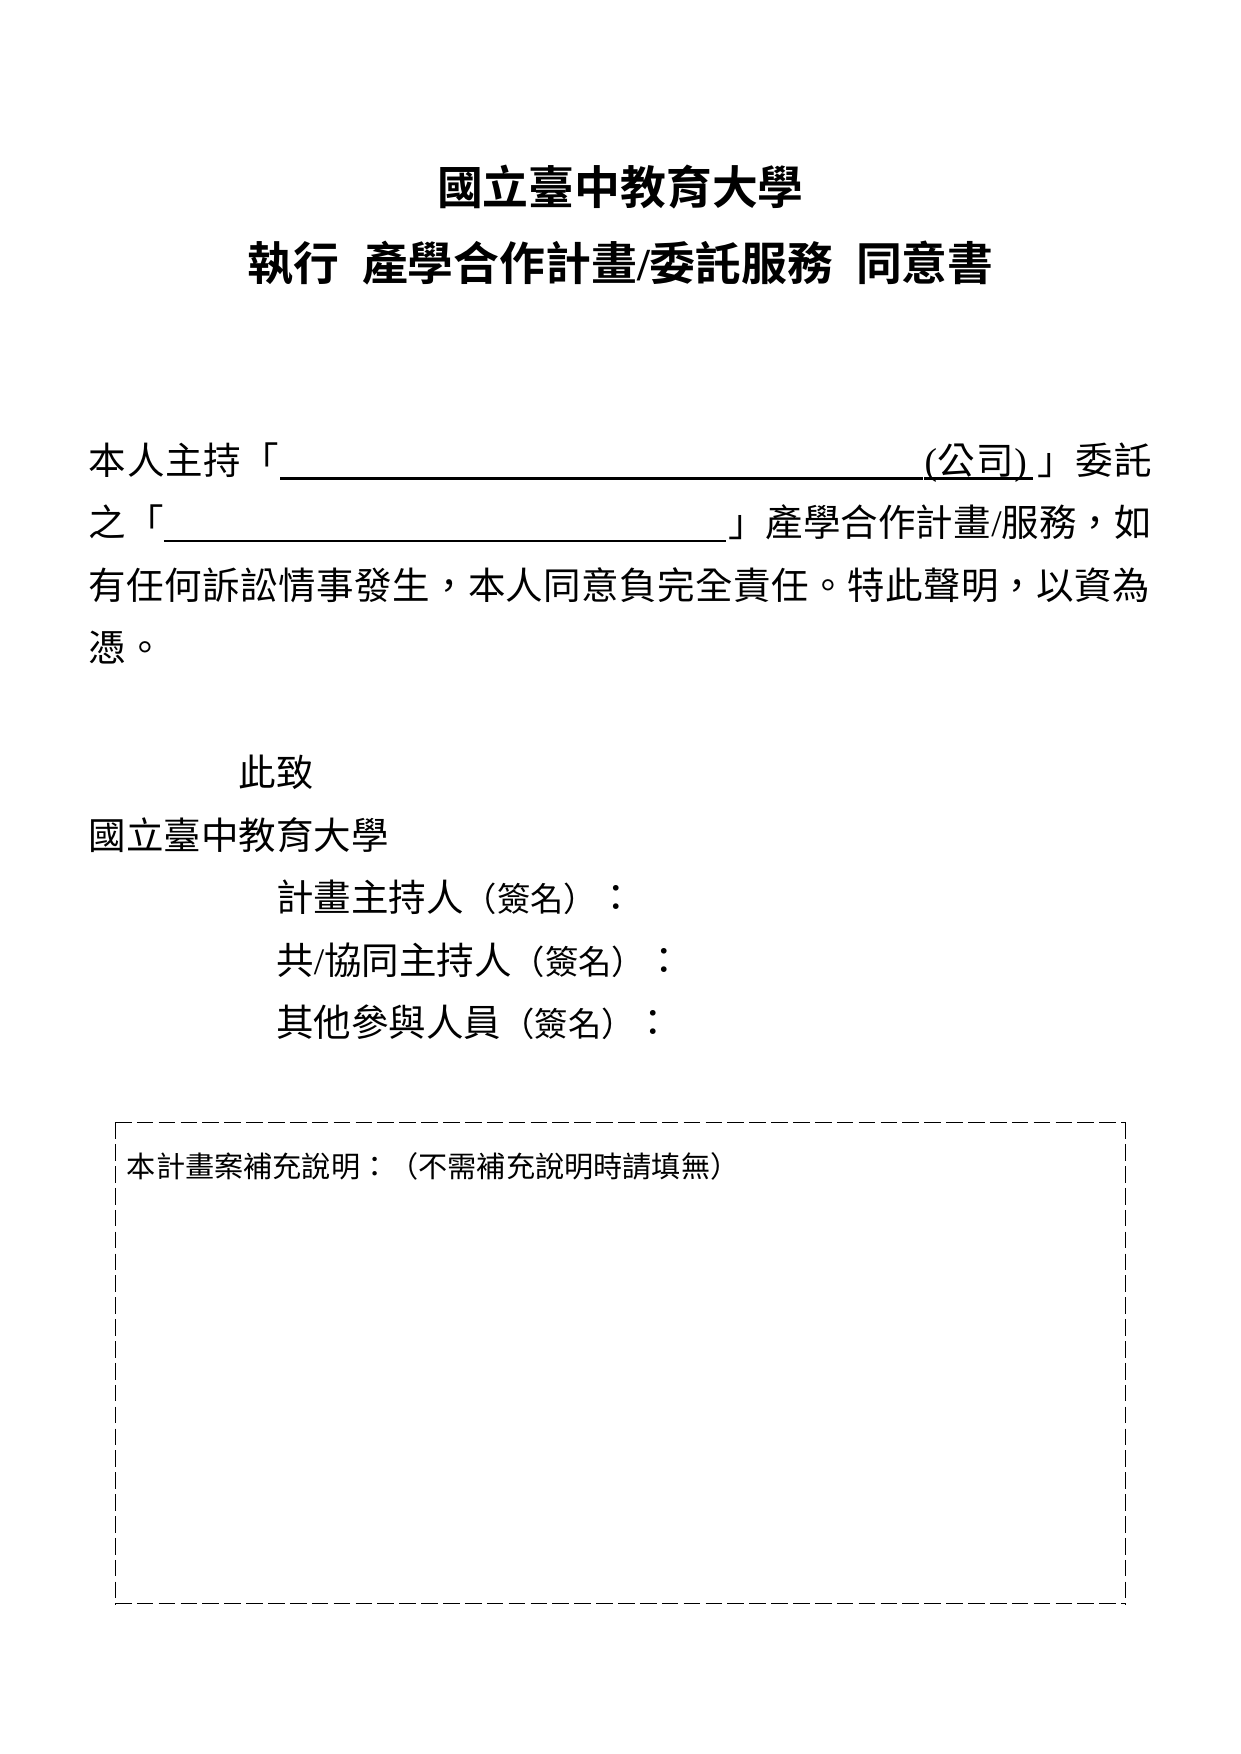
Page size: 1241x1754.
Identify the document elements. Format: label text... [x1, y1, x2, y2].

text 國立臺中教育大學 [89, 791, 1152, 853]
text 執行 產學合作計畫/委託服務 同意書 [89, 237, 1152, 291]
text 其他參與人員（簽名）： [89, 978, 1152, 1041]
text 本人主持「 (公司) 」委託之「 」產學合作計畫/服務，如有任何訴訟情事發生，本人同意負完全責任。特此聲明，以資為憑。 [89, 416, 1152, 666]
text 此致 [189, 728, 1152, 791]
table_header 本計畫案補充說明：（不需補充說明時請填無） [115, 1122, 1125, 1603]
text 共/協同主持人（簽名）： [89, 916, 1152, 978]
text 計畫主持人（簽名）： [89, 853, 1152, 916]
text 國立臺中教育大學 [89, 112, 1152, 237]
